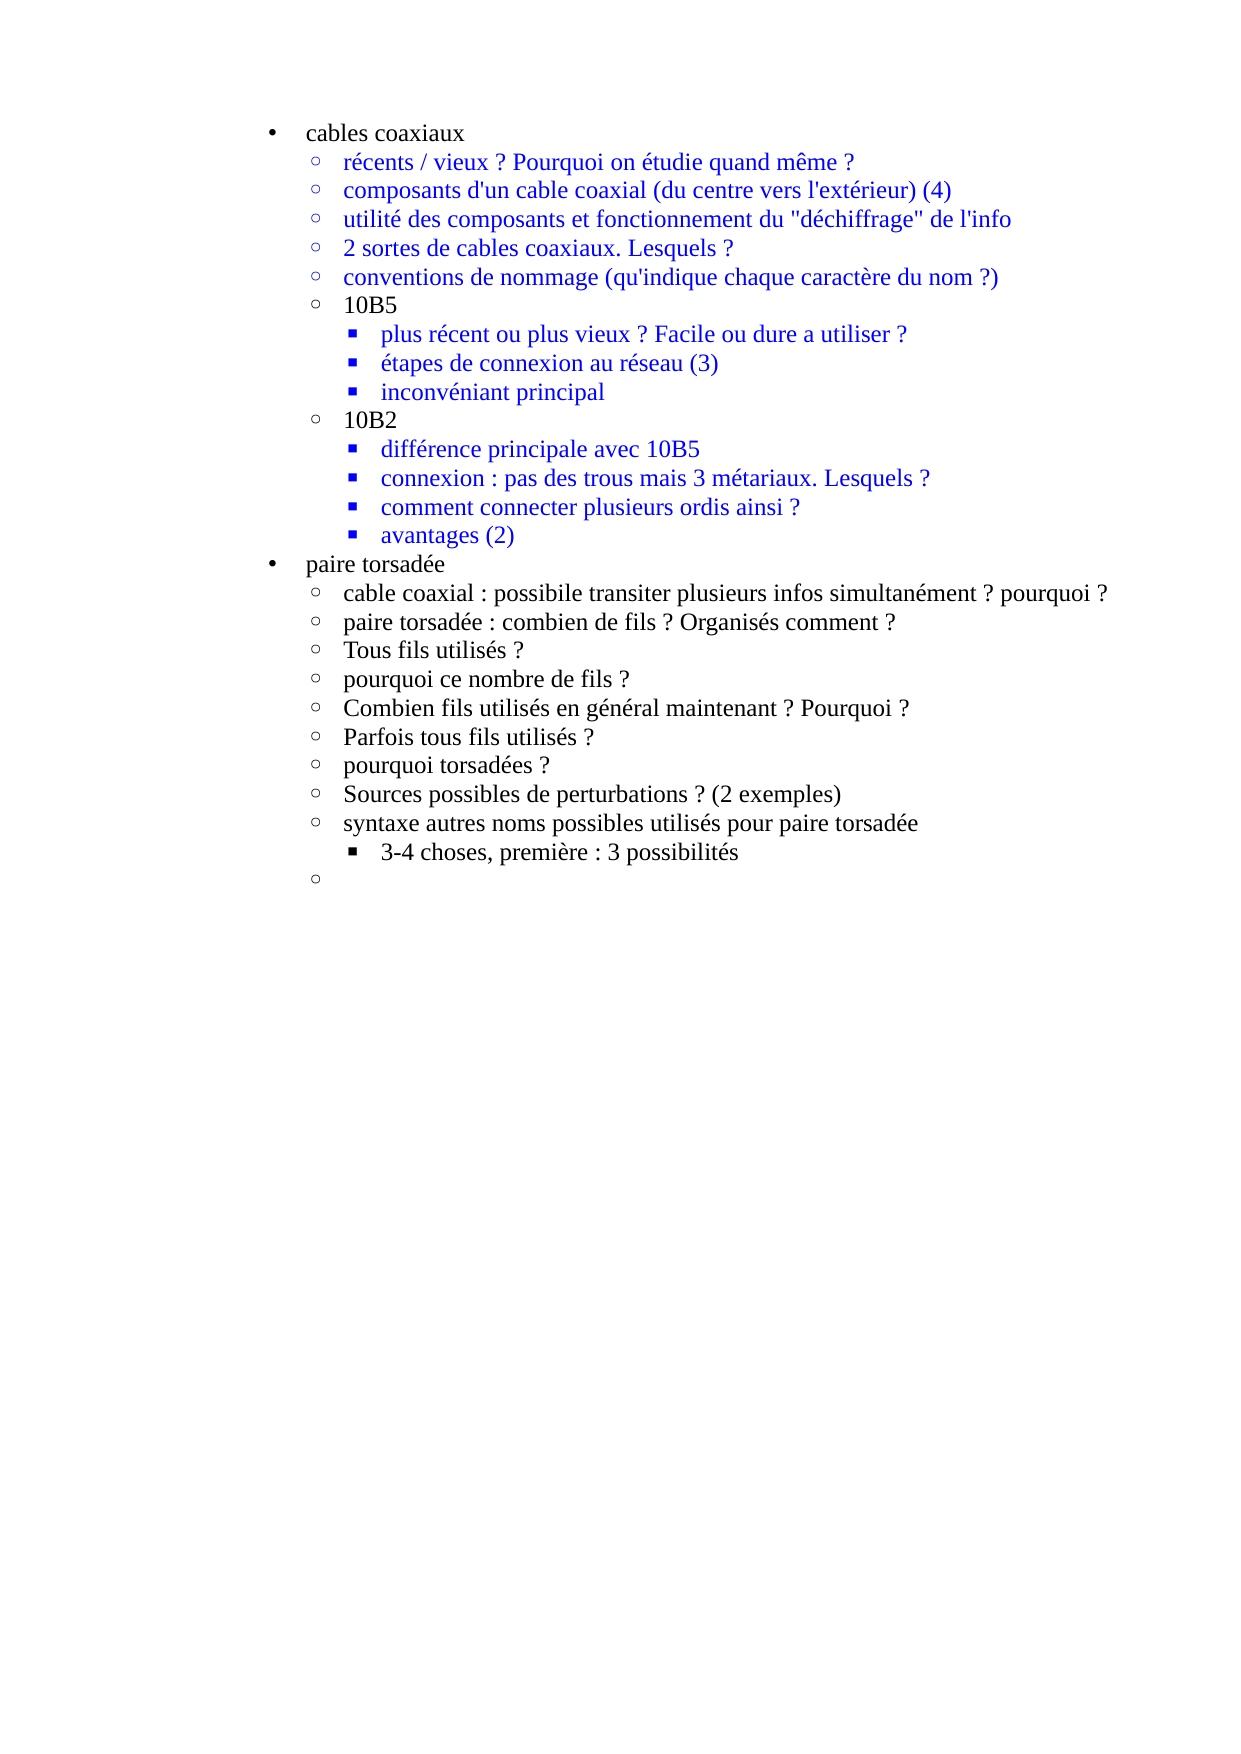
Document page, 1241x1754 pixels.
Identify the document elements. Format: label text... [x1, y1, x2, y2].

list inconvéniant principal [343, 377, 1122, 406]
list avantages (2) [343, 521, 1122, 549]
list Tous fils utilisés ? [306, 636, 1122, 664]
list 3-4 choses, première : 3 possibilités [343, 837, 1122, 866]
list pourquoi ce nombre de fils ? [306, 664, 1122, 693]
list Parfois tous fils utilisés ? [306, 722, 1122, 751]
list syntaxe autres noms possibles utilisés pour paire torsadée [306, 808, 1122, 837]
list utilité des composants et fonctionnement du "déchiffrage" de l'info [306, 204, 1122, 233]
list Combien fils utilisés en général maintenant ? Pourquoi ? [306, 693, 1122, 722]
list connexion : pas des trous mais 3 métariaux. Lesquels ? [343, 463, 1122, 492]
list cable coaxial : possibile transiter plusieurs infos simultanément ? pourquoi ? [306, 578, 1122, 607]
list paire torsadée [268, 549, 1122, 578]
list 10B2 [306, 406, 1122, 434]
list paire torsadée : combien de fils ? Organisés comment ? [306, 607, 1122, 636]
list 10B5 [306, 291, 1122, 319]
list plus récent ou plus vieux ? Facile ou dure a utiliser ? [343, 319, 1122, 348]
list étapes de connexion au réseau (3) [343, 348, 1122, 377]
list 2 sortes de cables coaxiaux. Lesquels ? [306, 233, 1122, 262]
list conventions de nommage (qu'indique chaque caractère du nom ?) [306, 262, 1122, 291]
list Sources possibles de perturbations ? (2 exemples) [306, 779, 1122, 808]
list cables coaxiaux [268, 118, 1122, 147]
list composants d'un cable coaxial (du centre vers l'extérieur) (4) [306, 176, 1122, 204]
list récents / vieux ? Pourquoi on étudie quand même ? [306, 147, 1122, 176]
list comment connecter plusieurs ordis ainsi ? [343, 492, 1122, 521]
list pourquoi torsadées ? [306, 751, 1122, 779]
list différence principale avec 10B5 [343, 434, 1122, 463]
